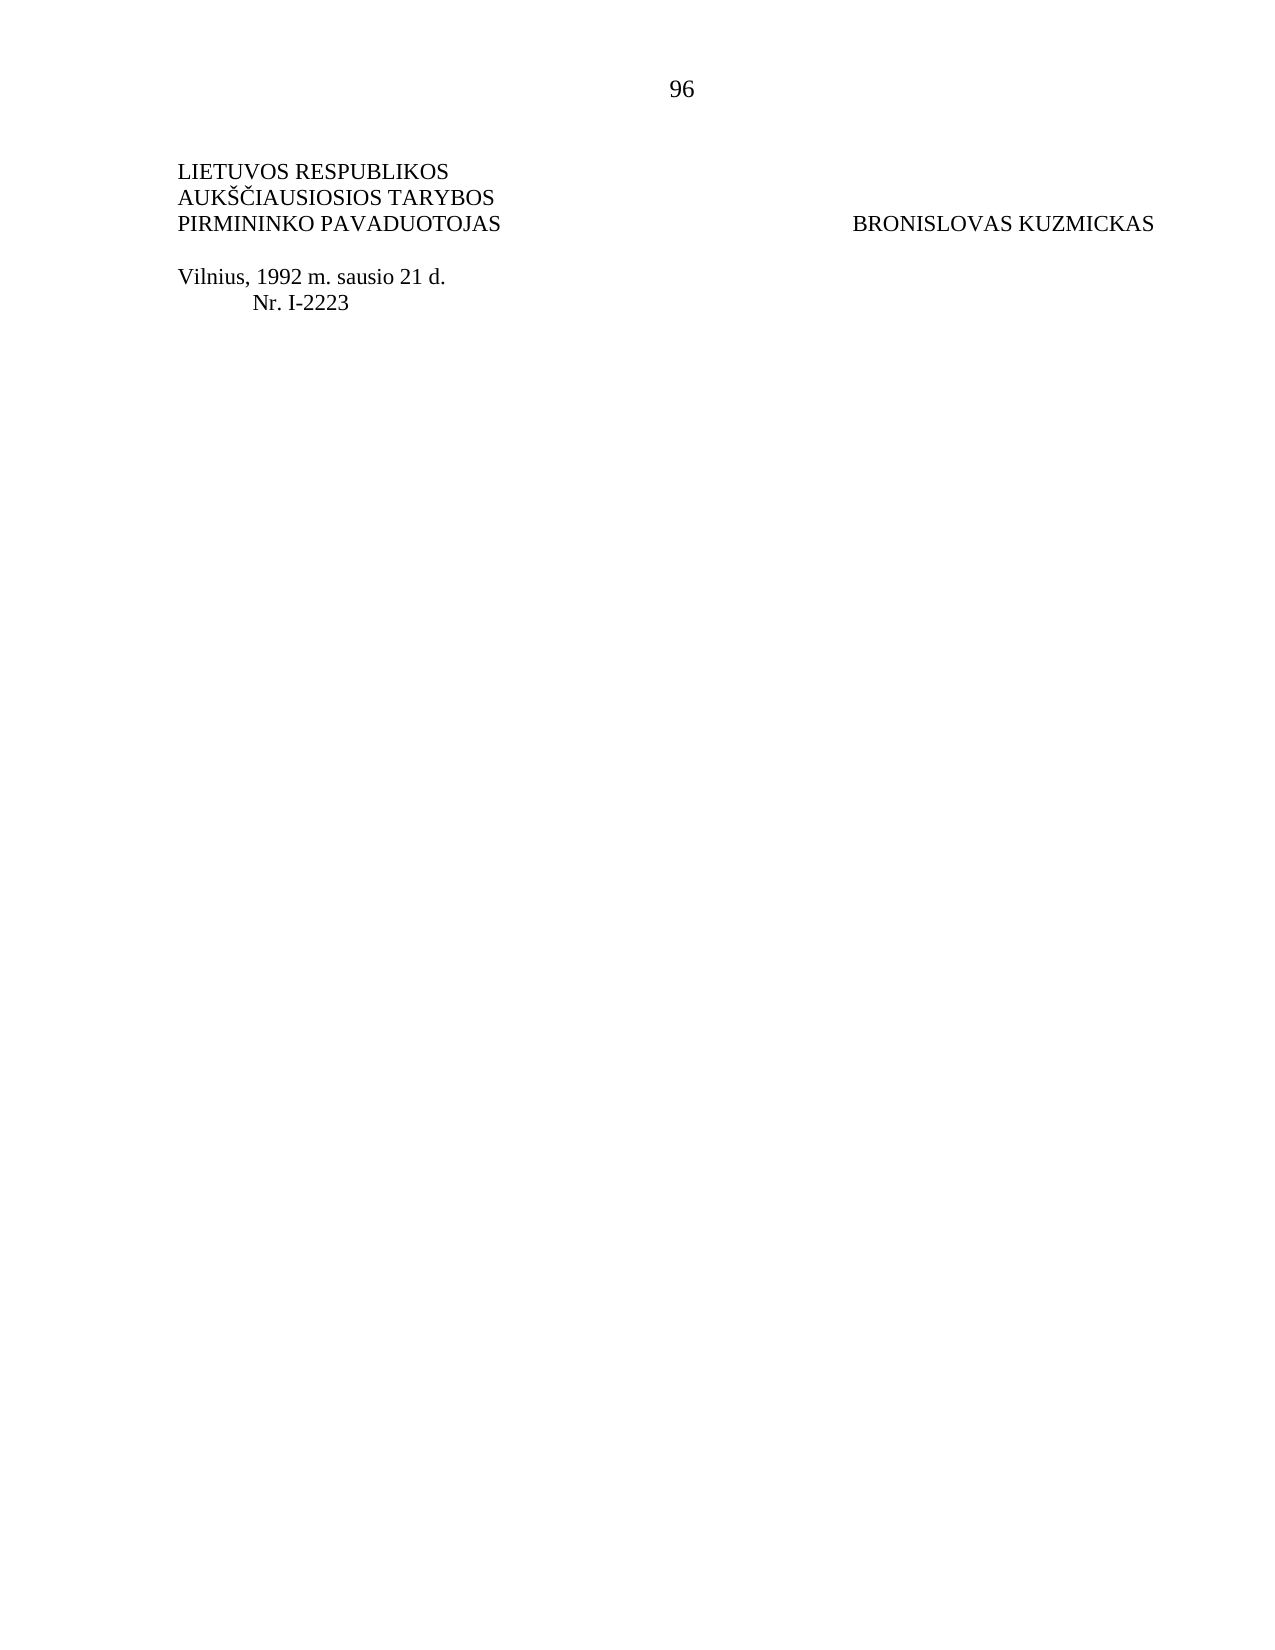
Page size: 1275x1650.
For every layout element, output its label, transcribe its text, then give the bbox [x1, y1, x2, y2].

text Vilnius, 1992 m. sausio 21 d. [177, 263, 1186, 289]
text PIRMININKO PAVADUOTOJAS BRONISLOVAS KUZMICKAS [177, 210, 1186, 237]
text Nr. I-2223 [177, 289, 1186, 316]
text LIETUVOS RESPUBLIKOS [177, 158, 1186, 184]
text AUKŠČIAUSIOSIOS TARYBOS [177, 184, 1186, 210]
